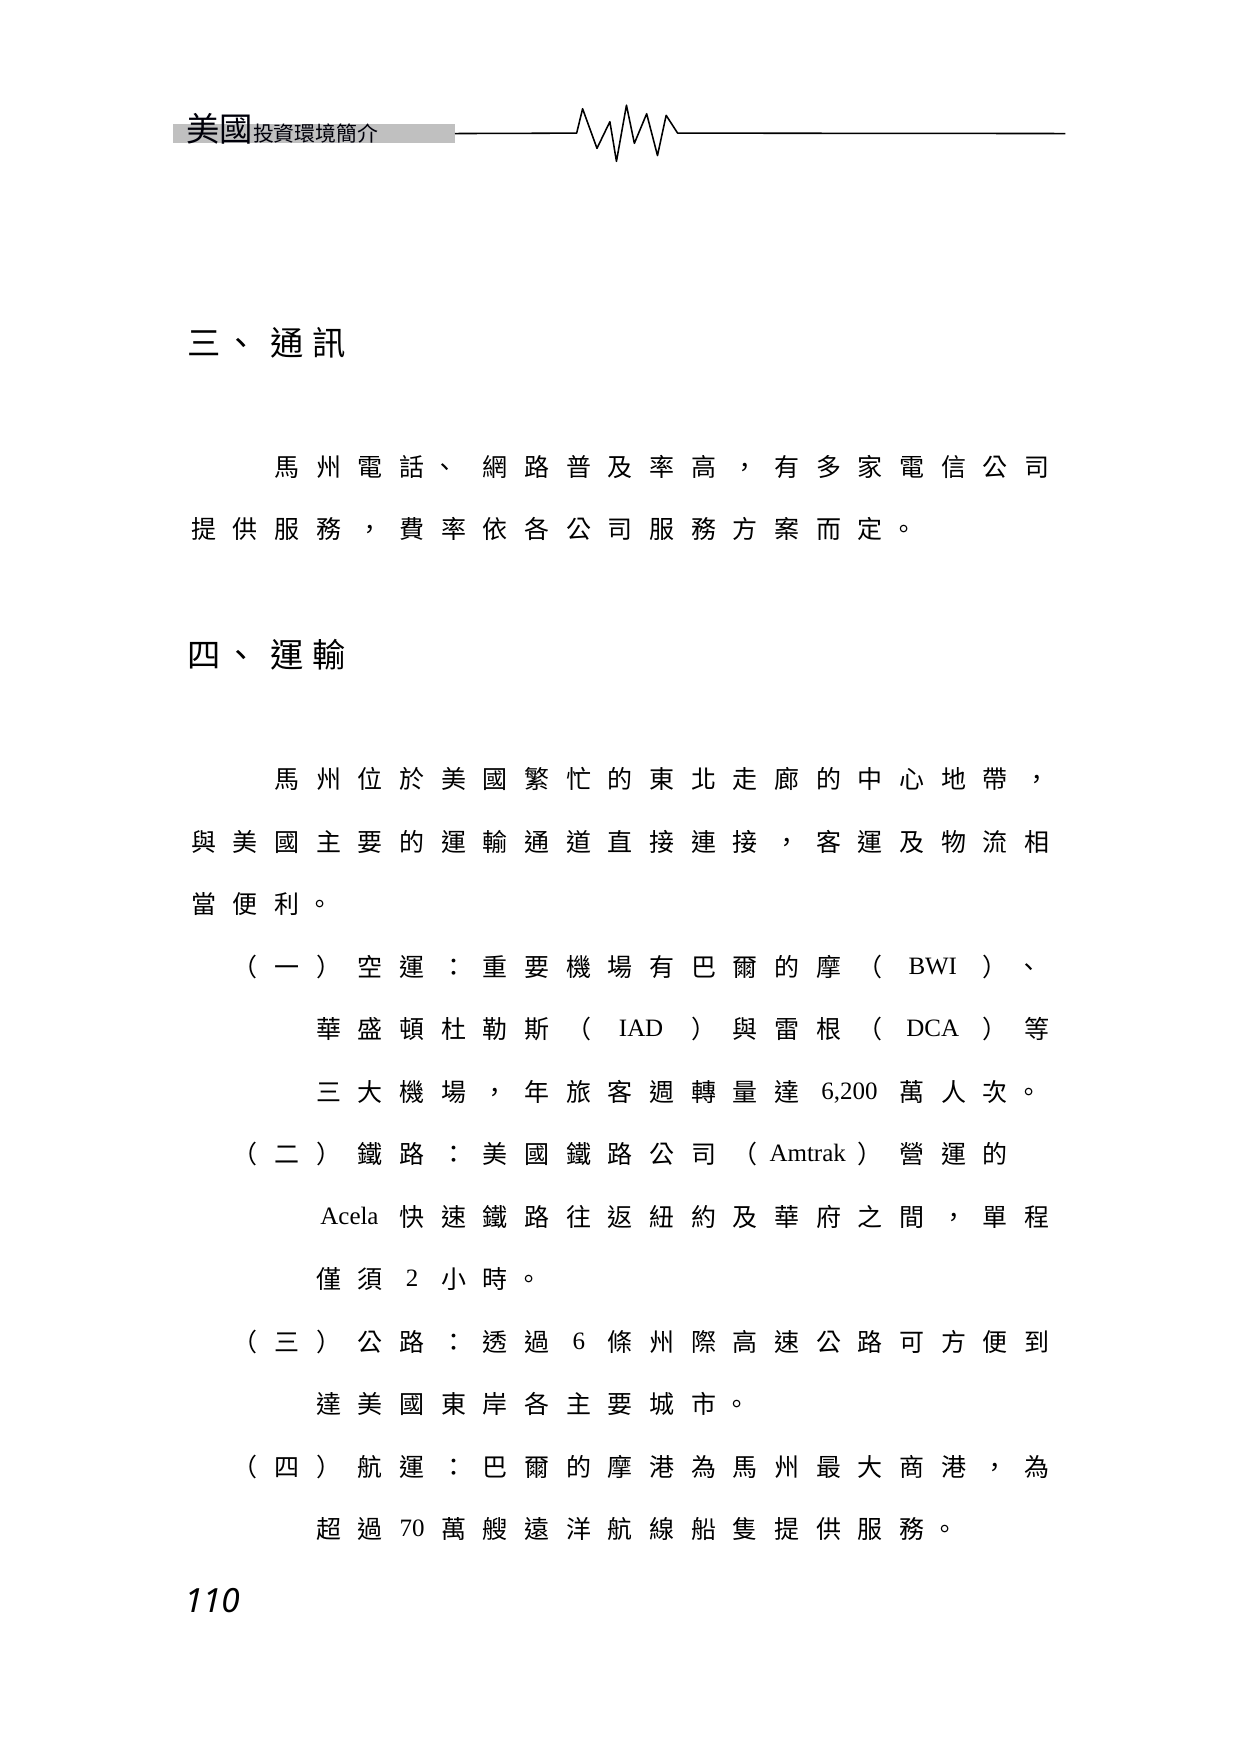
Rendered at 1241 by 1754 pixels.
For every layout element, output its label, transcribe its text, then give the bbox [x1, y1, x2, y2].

text （四）航運：巴爾的摩港為馬州最大商港，為超過70萬艘遠洋航線船隻提供服務。 [207, 1424, 1058, 1549]
text （一）空運：重要機場有巴爾的摩（BWI）、華盛頓杜勒斯（IAD）與雷根（DCA）等三大機場，年旅客週轉量達6,200萬人次。 [207, 924, 1058, 1111]
text （三）公路：透過6條州際高速公路可方便到達美國東岸各主要城市。 [207, 1299, 1058, 1424]
text 馬州電話、網路普及率高，有多家電信公司提供服務，費率依各公司服務方案而定。 [183, 424, 1058, 549]
text （二）鐵路：美國鐵路公司（Amtrak）營運的Acela快速鐵路往返紐約及華府之間，單程僅須2小時。 [207, 1111, 1058, 1299]
text 馬州位於美國繁忙的東北走廊的中心地帶，與美國主要的運輸通道直接連接，客運及物流相當便利。 [183, 736, 1058, 924]
text 三、通訊 [183, 299, 1058, 361]
text 四、運輸 [183, 611, 1058, 674]
